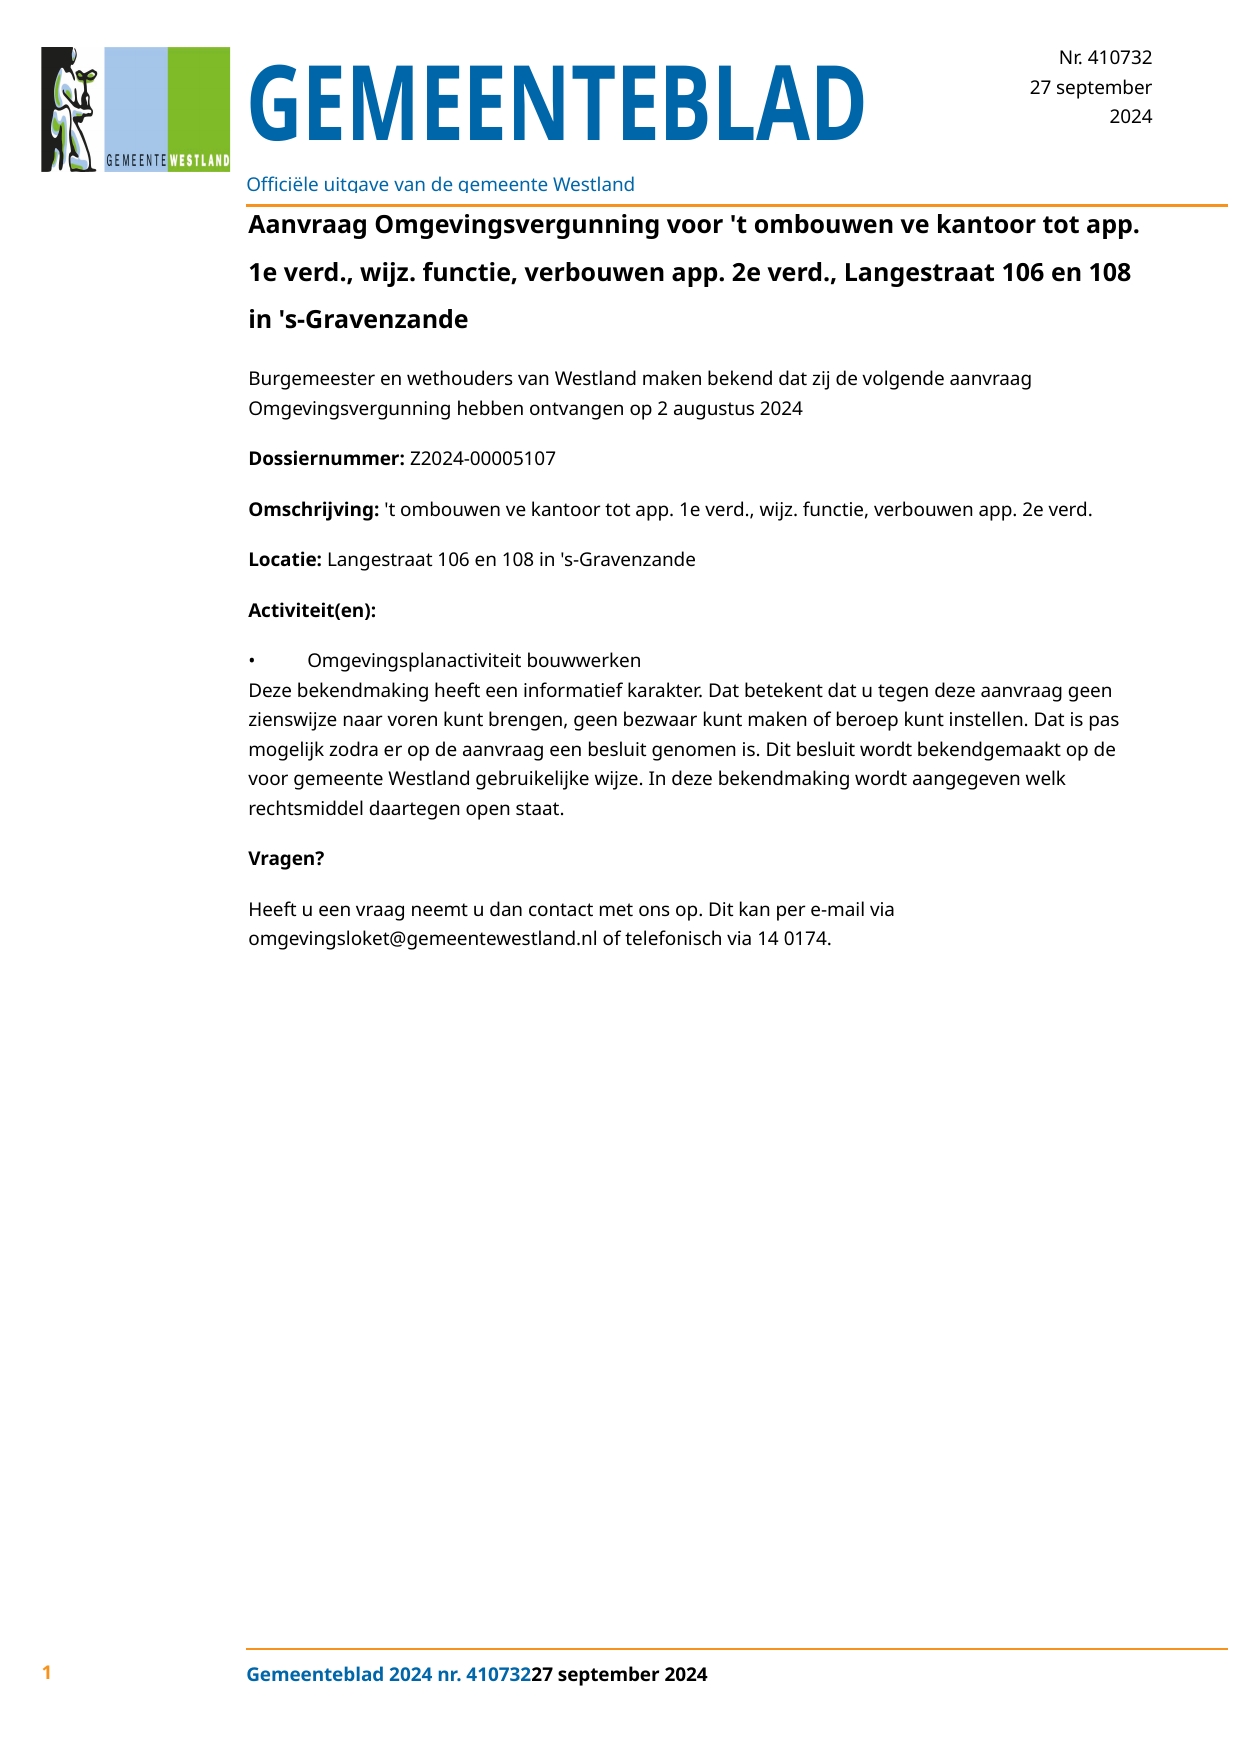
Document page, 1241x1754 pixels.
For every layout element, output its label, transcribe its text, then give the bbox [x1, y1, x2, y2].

text Heeft u een vraag neemt u dan contact met ons op. Dit kan per e-mail via omgevingsloket@gemeentewestland.nl of telefonisch via 14 0174. [248, 896, 1152, 951]
text Vragen? [248, 846, 1152, 871]
text Burgemeester en wethouders van Westland maken bekend dat zij de volgende aanvraag Omgevingsvergunning hebben ontvangen op 2 augustus 2024 [248, 366, 1152, 421]
text Omschrijving: 't ombouwen ve kantoor tot app. 1e verd., wijz. functie, verbouwen app. 2e verd. [248, 496, 1152, 522]
text Dossiernummer: Z2024-00005107 [248, 446, 1152, 471]
text Locatie: Langestraat 106 en 108 in 's-Gravenzande [248, 546, 1152, 572]
text Activiteit(en): [248, 597, 1152, 622]
picture [41, 47, 231, 172]
list Omgevingsplanactiviteit bouwwerken [248, 647, 1152, 673]
text Deze bekendmaking heeft een informatief karakter. Dat betekent dat u tegen deze aanvraag geen zienswijze naar voren kunt brengen, geen bezwaar kunt maken of beroep kunt instellen. Dat is pas mogelijk zodra er op de aanvraag een besluit genomen is. Dit besluit wordt bekendgemaakt op de voor gemeente Westland gebruikelijke wijze. In deze bekendmaking wordt aangegeven welk rechtsmiddel daartegen open staat. [248, 677, 1152, 821]
text Aanvraag Omgevingsvergunning voor 't ombouwen ve kantoor tot app. 1e verd., wijz. functie, verbouwen app. 2e verd., Langestraat 106 en 108 in 's-Gravenzande [248, 207, 1152, 336]
